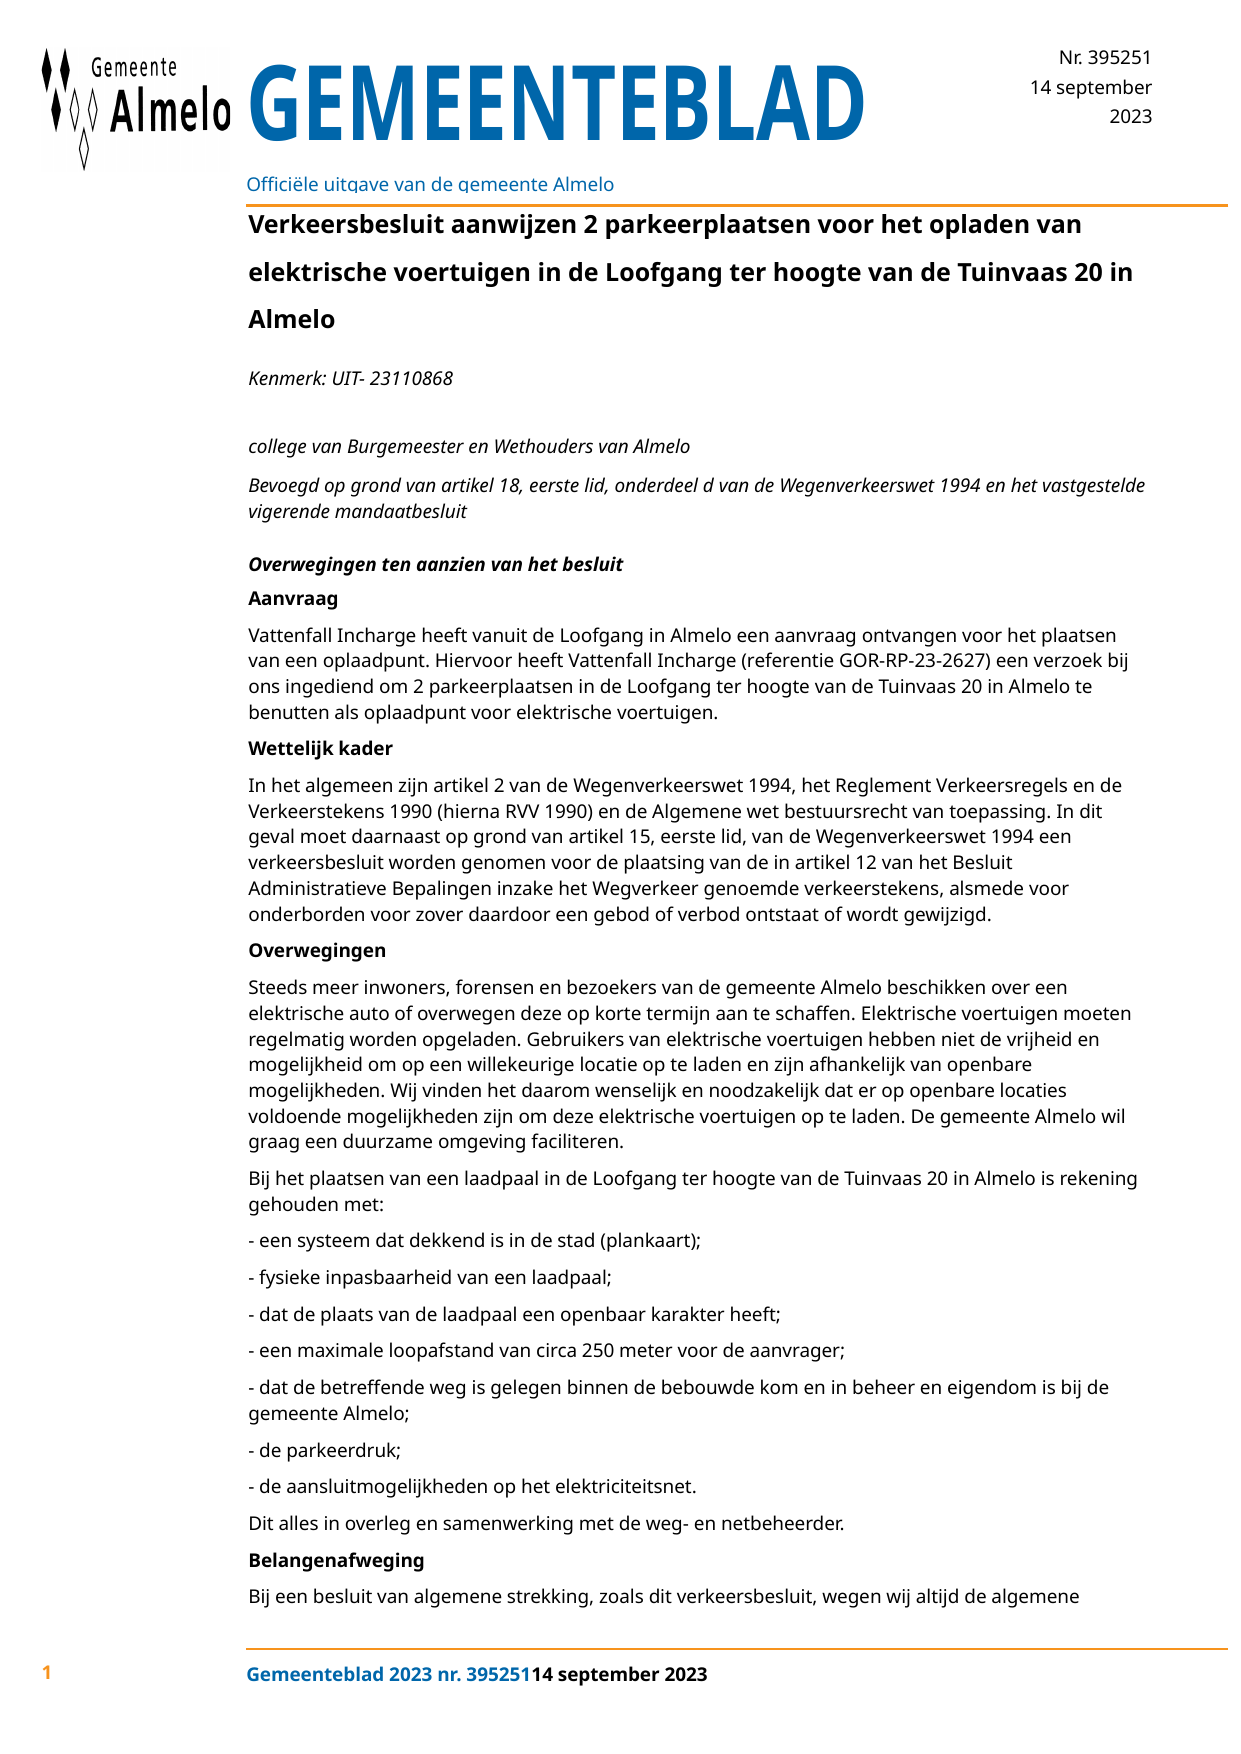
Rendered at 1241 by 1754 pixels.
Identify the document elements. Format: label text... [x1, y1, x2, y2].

text Kenmerk: UIT- 23110868 [248, 366, 1152, 391]
text Verkeersbesluit aanwijzen 2 parkeerplaatsen voor het opladen van elektrische voertuigen in de Loofgang ter hoogte van de Tuinvaas 20 in Almelo [248, 207, 1152, 336]
text Belangenafweging [248, 1547, 1152, 1572]
text Bevoegd op grond van artikel 18, eerste lid, onderdeel d van de Wegenverkeerswet 1994 en het vastgestelde vigerende mandaatbesluit [248, 472, 1152, 524]
text Vattenfall Incharge heeft vanuit de Loofgang in Almelo een aanvraag ontvangen voor het plaatsen van een oplaadpunt. Hiervoor heeft Vattenfall Incharge (referentie GOR-RP-23-2627) een verzoek bij ons ingediend om 2 parkeerplaatsen in de Loofgang ter hoogte van de Tuinvaas 20 in Almelo te benutten als oplaadpunt voor elektrische voertuigen. [248, 622, 1152, 725]
text - dat de betreffende weg is gelegen binnen de bebouwde kom en in beheer en eigendom is bij de gemeente Almelo; [248, 1374, 1152, 1426]
text Aanvraag [248, 585, 1152, 611]
text - fysieke inpasbaarheid van een laadpaal; [248, 1264, 1152, 1290]
text - de parkeerdruk; [248, 1437, 1152, 1462]
text Overwegingen ten aanzien van het besluit [248, 551, 1152, 577]
text college van Burgemeester en Wethouders van Almelo [248, 433, 1152, 459]
text In het algemeen zijn artikel 2 van de Wegenverkeerswet 1994, het Reglement Verkeersregels en de Verkeerstekens 1990 (hierna RVV 1990) en de Algemene wet bestuursrecht van toepassing. In dit geval moet daarnaast op grond van artikel 15, eerste lid, van de Wegenverkeerswet 1994 een verkeersbesluit worden genomen voor de plaatsing van de in artikel 12 van het Besluit Administratieve Bepalingen inzake het Wegverkeer genoemde verkeerstekens, alsmede voor onderborden voor zover daardoor een gebod of verbod ontstaat of wordt gewijzigd. [248, 772, 1152, 927]
text Bij een besluit van algemene strekking, zoals dit verkeersbesluit, wegen wij altijd de algemene [248, 1583, 1152, 1609]
text - de aansluitmogelijkheden op het elektriciteitsnet. [248, 1473, 1152, 1499]
text Dit alles in overleg en samenwerking met de weg- en netbeheerder. [248, 1510, 1152, 1536]
text - een maximale loopafstand van circa 250 meter voor de aanvrager; [248, 1338, 1152, 1363]
text Steeds meer inwoners, forensen en bezoekers van de gemeente Almelo beschikken over een elektrische auto of overwegen deze op korte termijn aan te schaffen. Elektrische voertuigen moeten regelmatig worden opgeladen. Gebruikers van elektrische voertuigen hebben niet de vrijheid en mogelijkheid om op een willekeurige locatie op te laden en zijn afhankelijk van openbare mogelijkheden. Wij vinden het daarom wenselijk en noodzakelijk dat er op openbare locaties voldoende mogelijkheden zijn om deze elektrische voertuigen op te laden. De gemeente Almelo wil graag een duurzame omgeving faciliteren. [248, 974, 1152, 1154]
text - dat de plaats van de laadpaal een openbaar karakter heeft; [248, 1301, 1152, 1327]
text Overwegingen [248, 938, 1152, 963]
text Wettelijk kader [248, 736, 1152, 761]
text - een systeem dat dekkend is in de stad (plankaart); [248, 1228, 1152, 1253]
picture [41, 47, 231, 172]
text Bij het plaatsen van een laadpaal in de Loofgang ter hoogte van de Tuinvaas 20 in Almelo is rekening gehouden met: [248, 1165, 1152, 1217]
